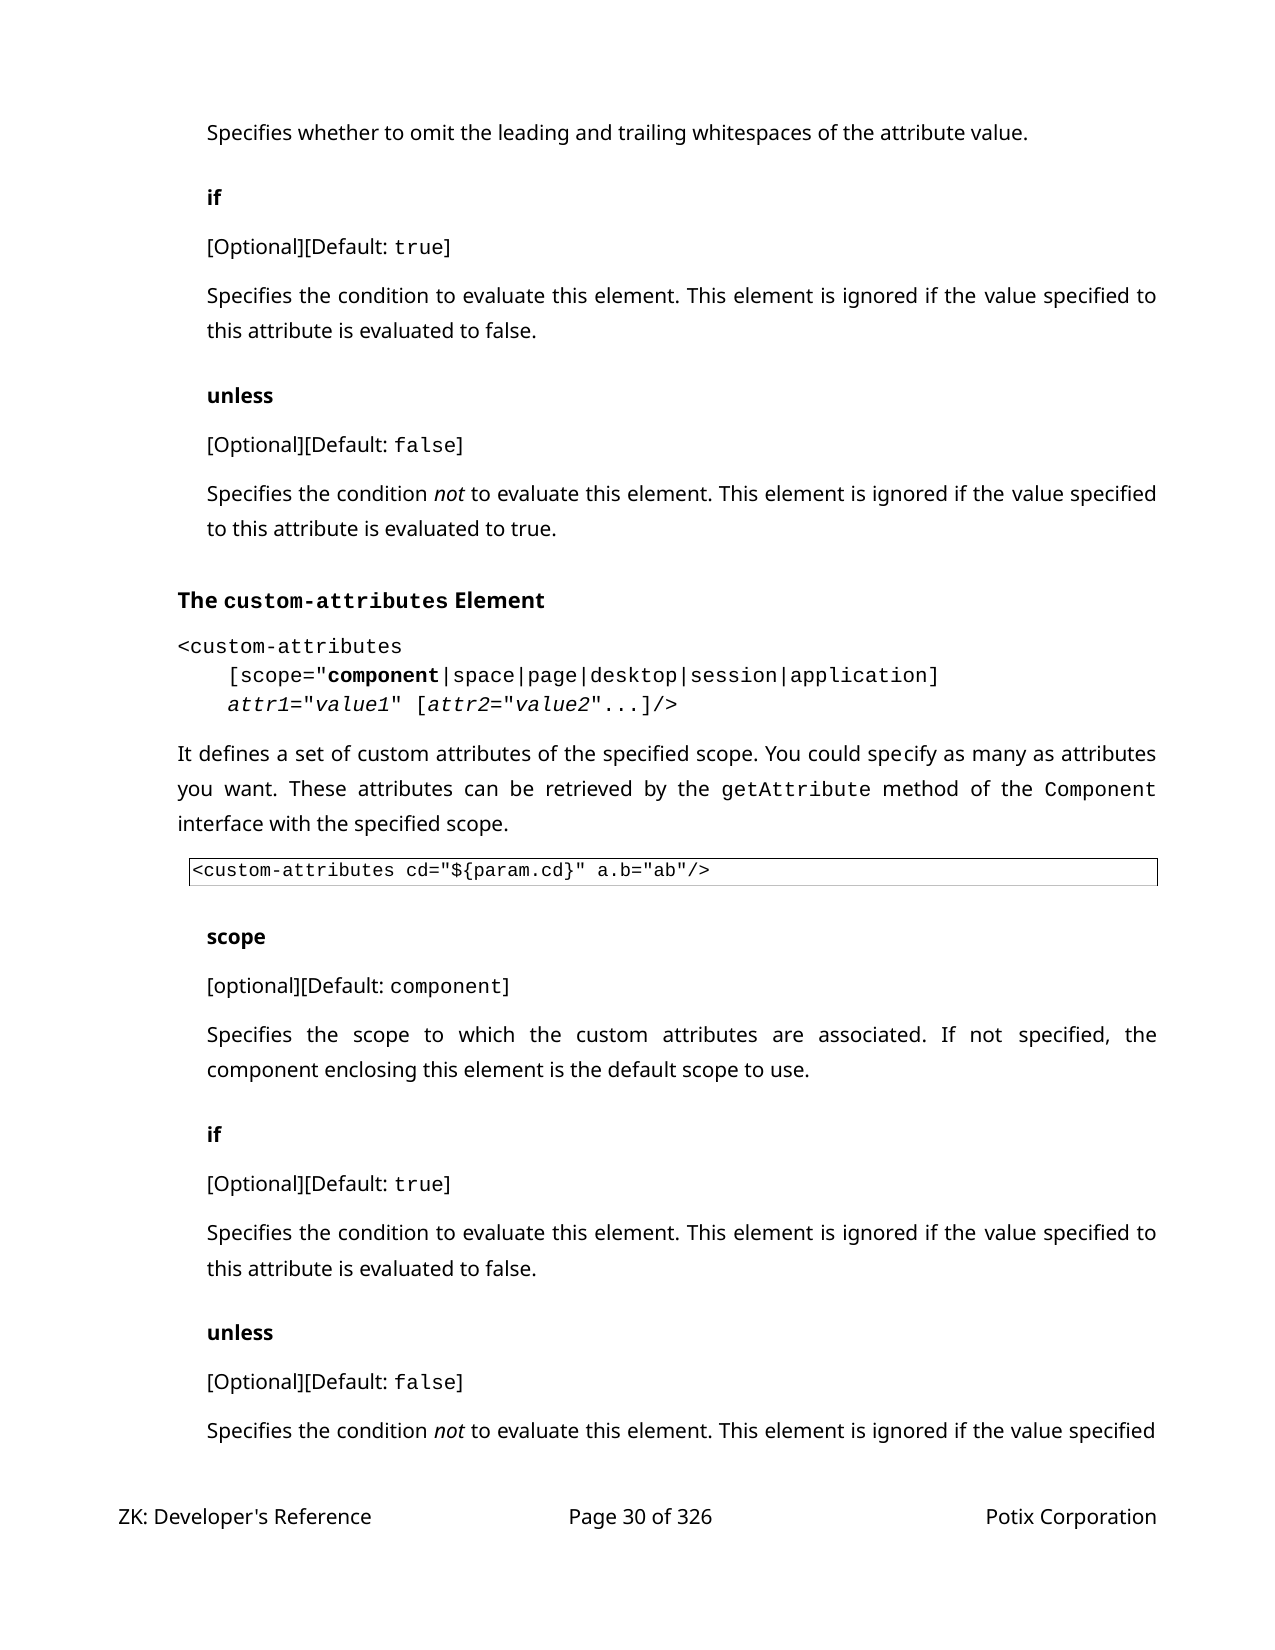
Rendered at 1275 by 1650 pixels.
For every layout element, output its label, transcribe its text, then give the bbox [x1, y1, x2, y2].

subtitle if [207, 183, 1157, 211]
subtitle unless [207, 381, 1157, 409]
text Specifies the scope to which the custom attributes are associated. If not specified, the component enclosing this element is the default scope to use. [207, 1020, 1157, 1084]
text Specifies whether to omit the leading and trailing whitespaces of the attribute value. [207, 118, 1157, 146]
text Specifies the condition to evaluate this element. This element is ignored if the value specified to this attribute is evaluated to false. [207, 1218, 1157, 1282]
text Specifies the condition not to evaluate this element. This element is ignored if the value specified to this attribute is evaluated to true. [207, 479, 1157, 543]
text [Optional][Default: true] [207, 232, 1157, 260]
text [Optional][Default: true] [207, 1169, 1157, 1198]
text [Optional][Default: false] [207, 1367, 1157, 1396]
subtitle if [207, 1120, 1157, 1149]
text <custom-attributes cd="${param.cd}" a.b="ab"/> [190, 859, 1157, 885]
subtitle scope [207, 922, 1157, 951]
text [optional][Default: component] [207, 971, 1157, 1000]
text <custom-attributes [scope="component|space|page|desktop|session|application] attr1="value1" [attr2="value2"...]/> [177, 636, 1157, 718]
subtitle unless [207, 1318, 1157, 1347]
text [Optional][Default: false] [207, 430, 1157, 458]
subtitle The custom-attributes Element [177, 585, 1157, 615]
text It defines a set of custom attributes of the specified scope. You could specify as many as attributes you want. These attributes can be retrieved by the getAttribute method of the Component interface with the specified scope. [177, 739, 1157, 838]
text Specifies the condition to evaluate this element. This element is ignored if the value specified to this attribute is evaluated to false. [207, 281, 1157, 344]
text Specifies the condition not to evaluate this element. This element is ignored if the value specified [207, 1417, 1157, 1445]
